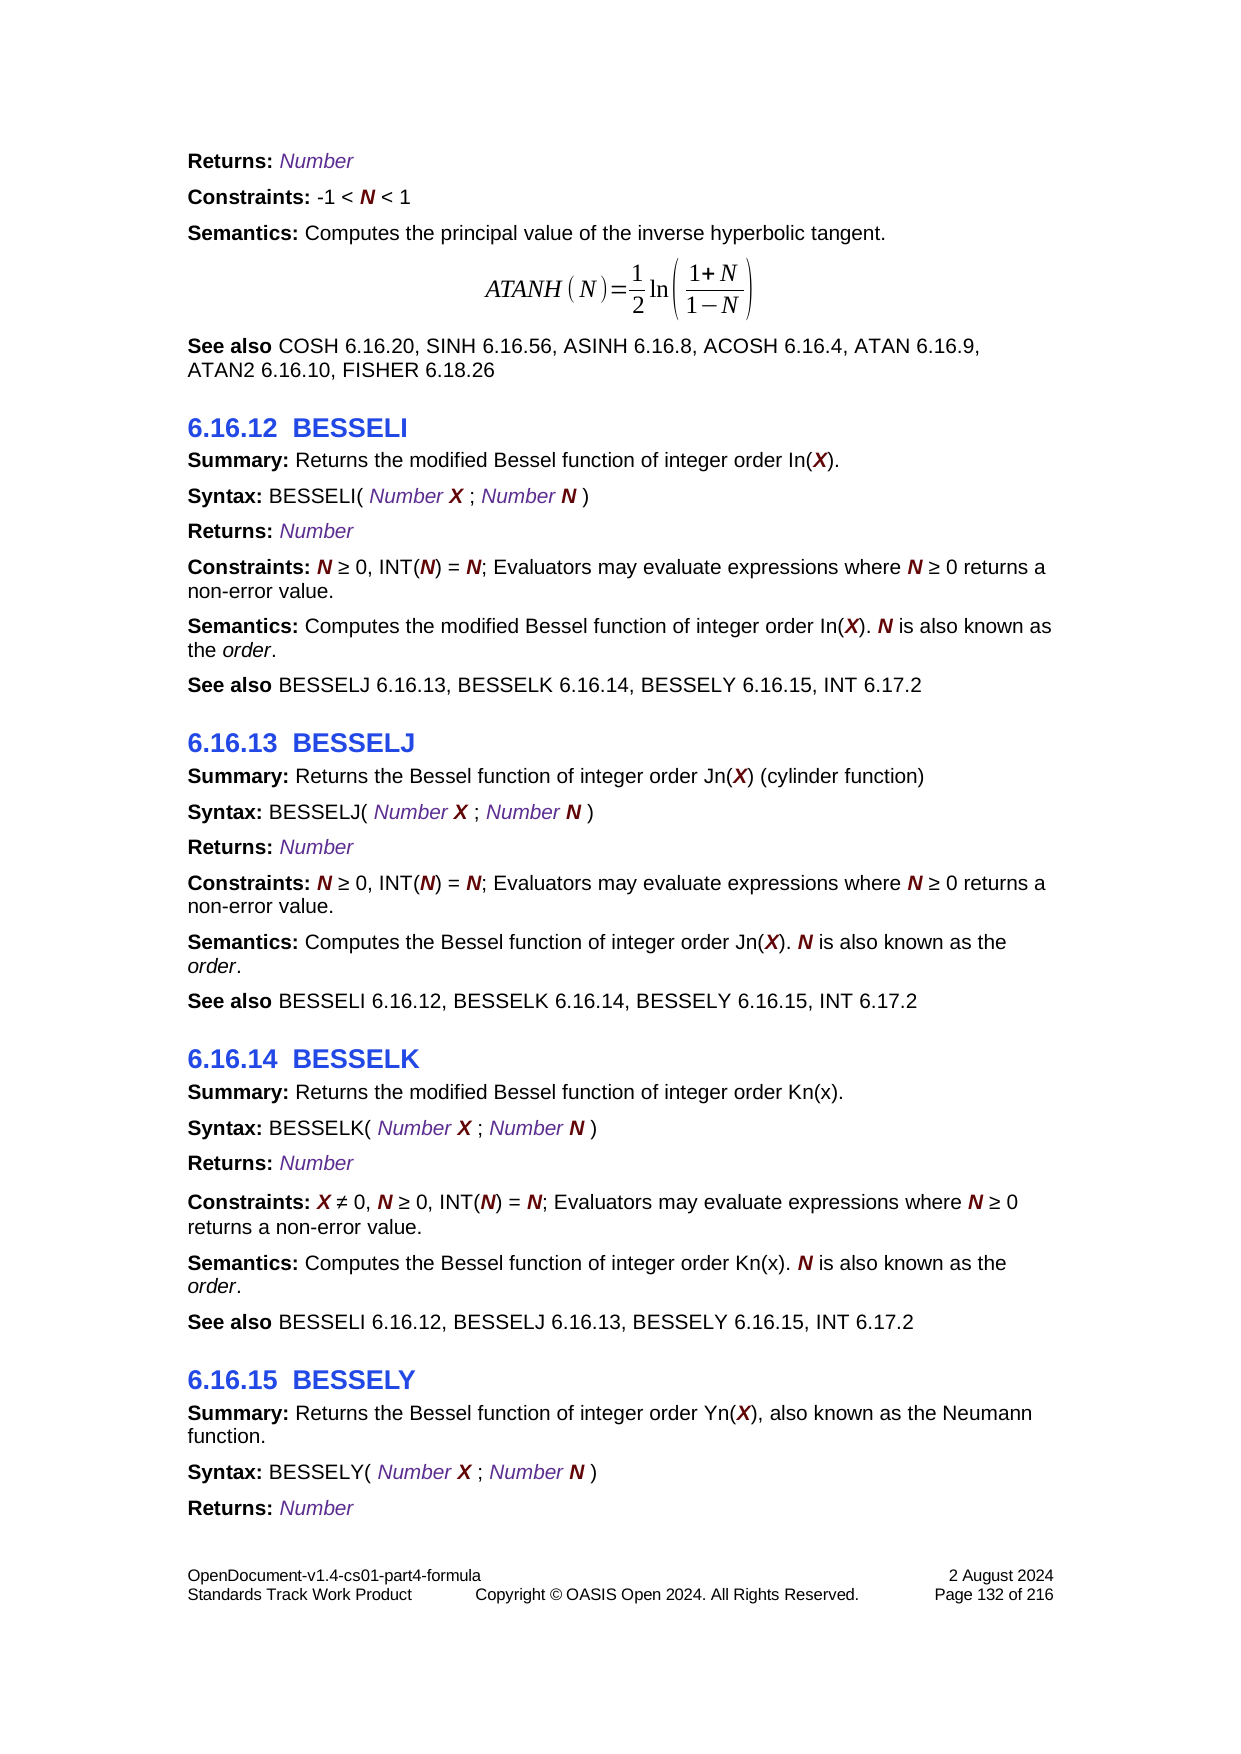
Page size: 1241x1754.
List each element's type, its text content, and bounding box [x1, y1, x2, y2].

text Semantics: Computes the modified Bessel function of integer order In(X). N is also known as the order. [187, 615, 1053, 662]
subtitle BESSELK [187, 1044, 1053, 1074]
text Summary: Returns the Bessel function of integer order Jn(X) (cylinder function) [187, 764, 1053, 788]
text Constraints: -1 < N < 1 [187, 186, 1053, 209]
text Summary: Returns the modified Bessel function of integer order Kn(x). [187, 1080, 1053, 1104]
subtitle BESSELY [187, 1365, 1053, 1395]
text Returns: Number [187, 150, 1053, 173]
text Syntax: BESSELI( Number X ; Number N ) [187, 484, 1053, 508]
subtitle BESSELI [187, 413, 1053, 443]
text Semantics: Computes the Bessel function of integer order Jn(X). N is also known as the order. [187, 931, 1053, 978]
subtitle BESSELJ [187, 728, 1053, 758]
text Syntax: BESSELK( Number X ; Number N ) [187, 1116, 1053, 1139]
text Returns: Number [187, 1152, 1053, 1175]
text Returns: Number [187, 1496, 1053, 1519]
text Semantics: Computes the principal value of the inverse hyperbolic tangent. [187, 221, 1053, 245]
text Constraints: X ≠ 0, N ≥ 0, INT(N) = N; Evaluators may evaluate expressions where N ≥ 0 returns a non-error value. [187, 1187, 1053, 1239]
text See also COSH 6.16.20, SINH 6.16.56, ASINH 6.16.8, ACOSH 6.16.4, ATAN 6.16.9, ATAN2 6.16.10, FISHER 6.18.26 [187, 334, 1053, 382]
text Returns: Number [187, 520, 1053, 543]
text Constraints: N ≥ 0, INT(N) = N; Evaluators may evaluate expressions where N ≥ 0 returns a non-error value. [187, 871, 1053, 918]
text Constraints: N ≥ 0, INT(N) = N; Evaluators may evaluate expressions where N ≥ 0 returns a non-error value. [187, 556, 1053, 603]
text See also BESSELI 6.16.12, BESSELK 6.16.14, BESSELY 6.16.15, INT 6.17.2 [187, 990, 1053, 1013]
text Syntax: BESSELJ( Number X ; Number N ) [187, 800, 1053, 824]
text Syntax: BESSELY( Number X ; Number N ) [187, 1460, 1053, 1484]
text See also BESSELI 6.16.12, BESSELJ 6.16.13, BESSELY 6.16.15, INT 6.17.2 [187, 1311, 1053, 1334]
text See also BESSELJ 6.16.13, BESSELK 6.16.14, BESSELY 6.16.15, INT 6.17.2 [187, 674, 1053, 697]
text Semantics: Computes the Bessel function of integer order Kn(x). N is also known as the order. [187, 1251, 1053, 1298]
text Summary: Returns the Bessel function of integer order Yn(X), also known as the Neumann function. [187, 1401, 1053, 1448]
text Summary: Returns the modified Bessel function of integer order In(X). [187, 449, 1053, 472]
text Returns: Number [187, 836, 1053, 859]
